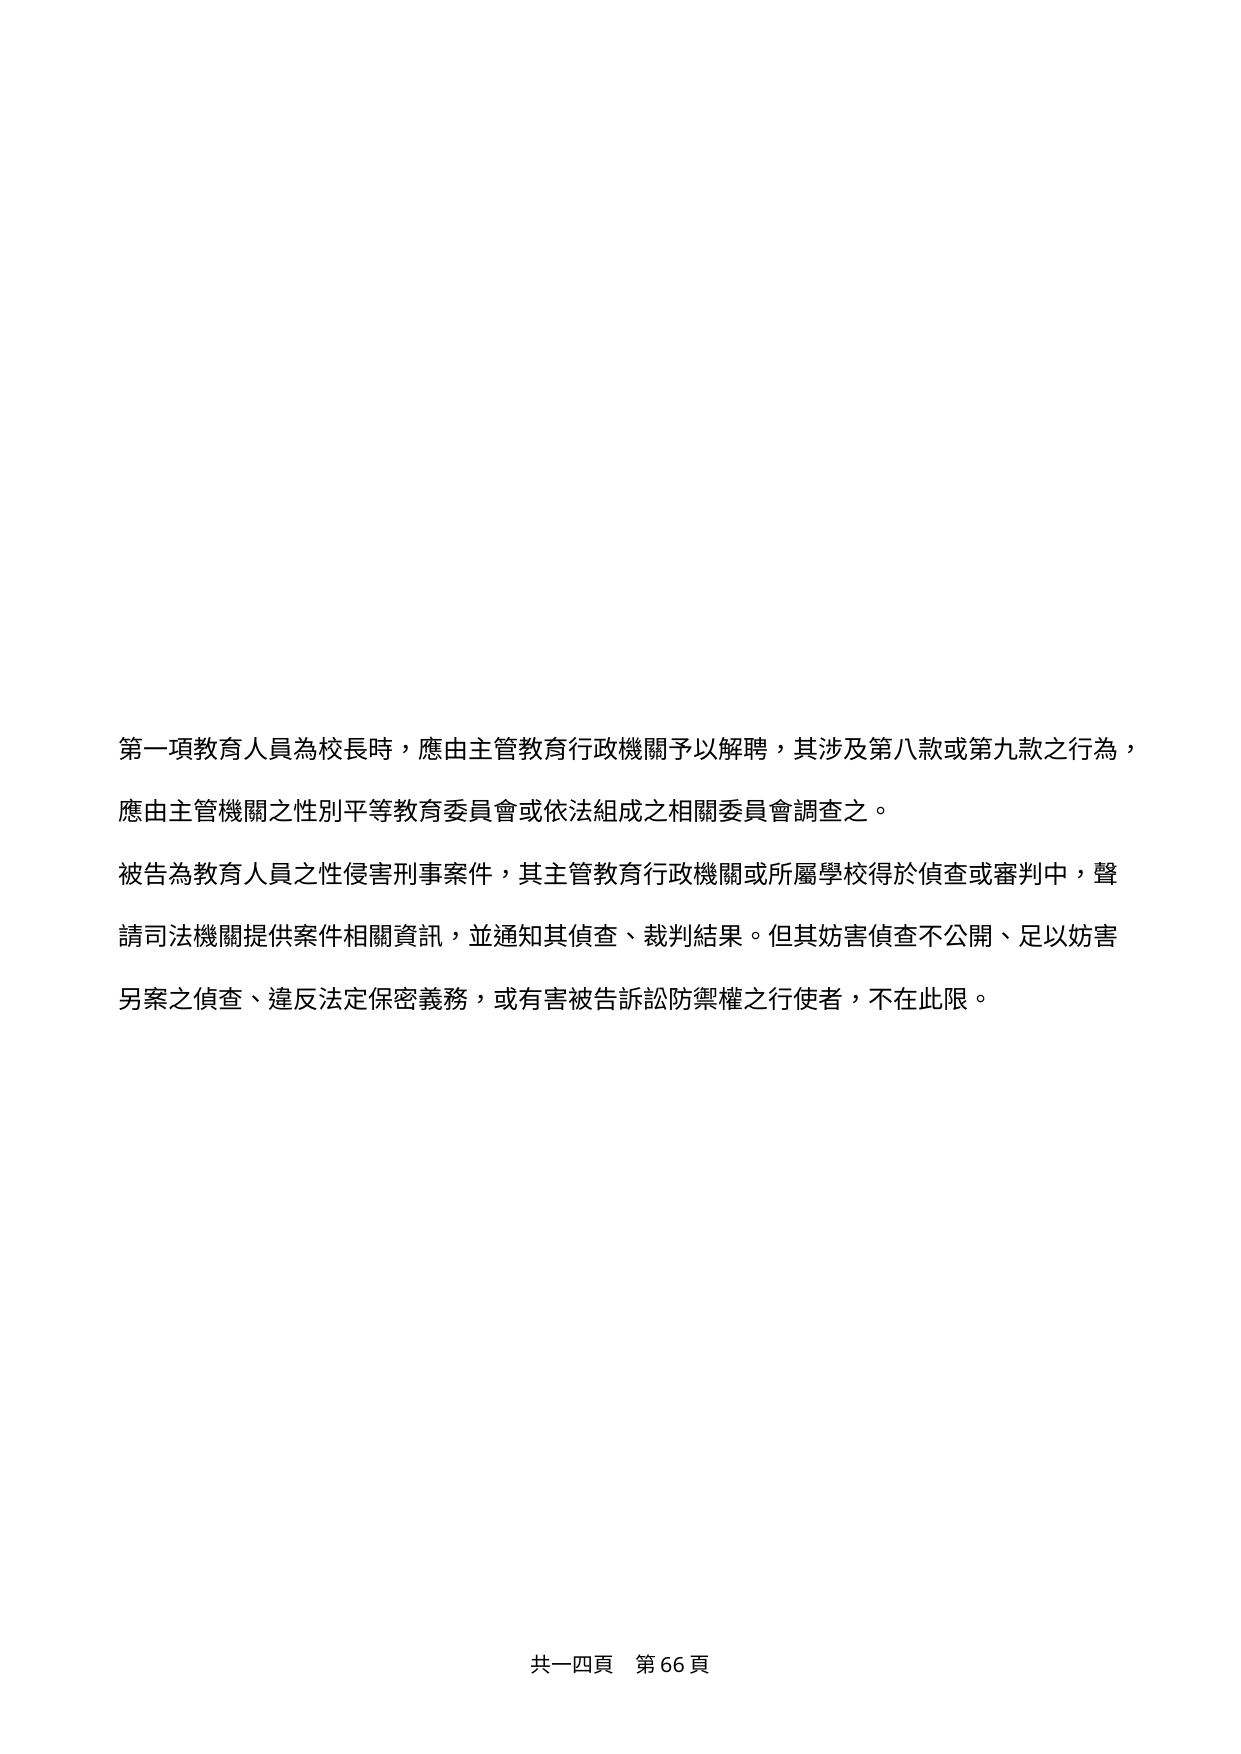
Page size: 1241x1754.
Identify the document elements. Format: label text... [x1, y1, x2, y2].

text 第一項教育人員為校長時，應由主管教育行政機關予以解聘，其涉及第八款或第九款之行為，應由主管機關之性別平等教育委員會或依法組成之相關委員會調查之。 [118, 706, 1122, 831]
text 被告為教育人員之性侵害刑事案件，其主管教育行政機關或所屬學校得於偵查或審判中，聲請司法機關提供案件相關資訊，並通知其偵查、裁判結果。但其妨害偵查不公開、足以妨害另案之偵查、違反法定保密義務，或有害被告訴訟防禦權之行使者，不在此限。 [118, 831, 1122, 1018]
